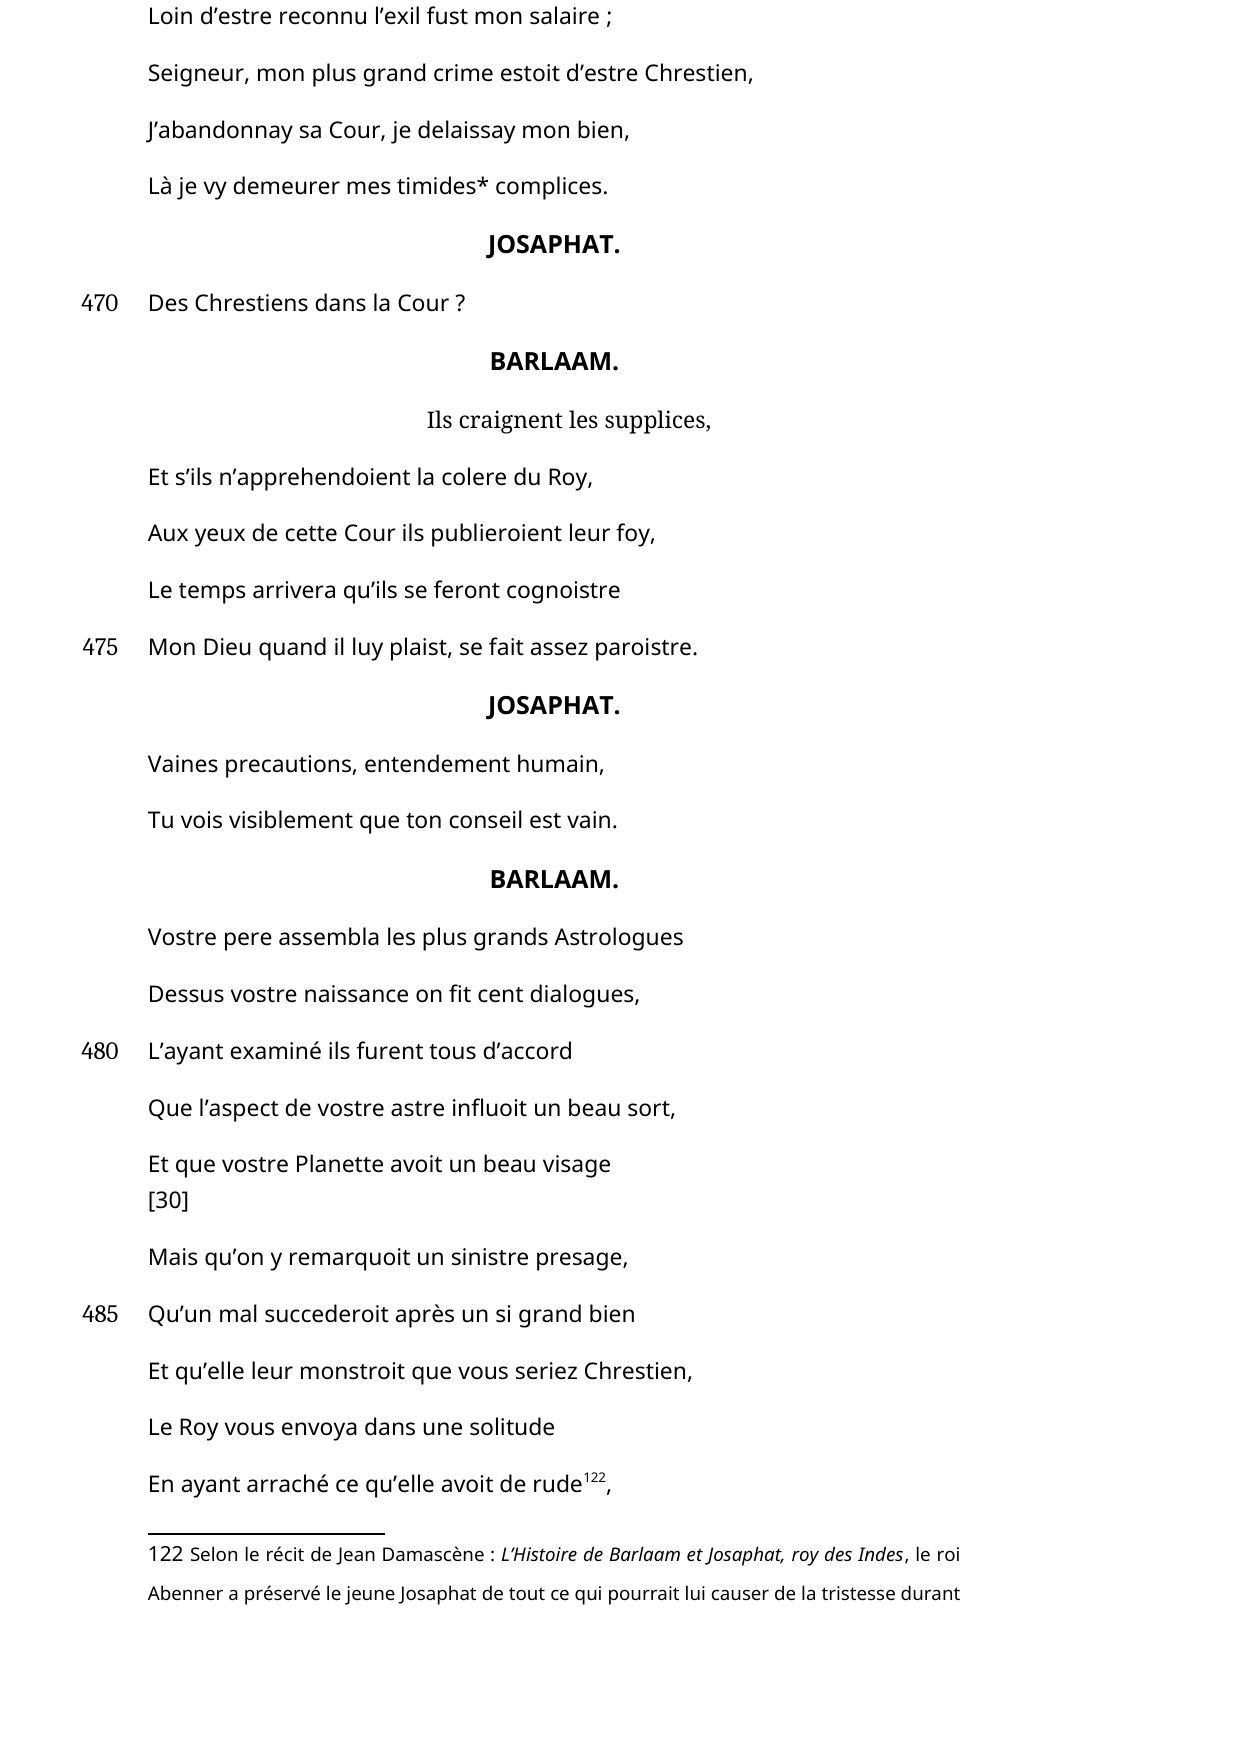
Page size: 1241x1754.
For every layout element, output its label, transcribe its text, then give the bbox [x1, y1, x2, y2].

text Et s’ils n’apprehendoient la colere du Roy, [148, 461, 961, 492]
text Loin d’estre reconnu l’exil fust mon salaire ; [148, 0, 961, 31]
text BARLAAM. [148, 861, 961, 895]
text Vaines precautions, entendement humain, [148, 748, 961, 779]
text Selon le récit de Jean Damascène : L’Histoire de Barlaam et Josaphat, roy des Indes, le roi Abenner a préservé le jeune Josaphat de tout ce qui pourrait lui causer de la tristesse durant [148, 1539, 961, 1606]
text Des Chrestiens dans la Cour ? [148, 287, 961, 318]
text Dessus vostre naissance on fit cent dialogues, [148, 978, 961, 1009]
text L’ayant examiné ils furent tous d’accord [148, 1035, 961, 1066]
text Que l’aspect de vostre astre influoit un beau sort, [148, 1092, 961, 1123]
text JOSAPHAT. [148, 688, 961, 722]
text Là je vy demeurer mes timides* complices. [148, 170, 961, 202]
text BARLAAM. [148, 344, 961, 378]
text Et que vostre Planette avoit un beau visage [30] [148, 1148, 961, 1216]
text Et qu’elle leur monstroit que vous seriez Chrestien, [148, 1354, 961, 1386]
list Ils craignent les supplices, [177, 404, 961, 435]
text Seigneur, mon plus grand crime estoit d’estre Chrestien, [148, 57, 961, 88]
text En ayant arraché ce qu’elle avoit de rude, [148, 1468, 961, 1499]
text Mais qu’on y remarquoit un sinistre presage, [148, 1241, 961, 1272]
text Aux yeux de cette Cour ils publieroient leur foy, [148, 517, 961, 549]
text Vostre pere assembla les plus grands Astrologues [148, 921, 961, 952]
text Le Roy vous envoya dans une solitude [148, 1411, 961, 1443]
text JOSAPHAT. [148, 227, 961, 261]
text Le temps arrivera qu’ils se feront cognoistre [148, 574, 961, 605]
text Mon Dieu quand il luy plaist, se fait assez paroistre. [148, 631, 961, 662]
text Qu’un mal succederoit après un si grand bien [148, 1298, 961, 1329]
text J’abandonnay sa Cour, je delaissay mon bien, [148, 113, 961, 145]
text Tu vois visiblement que ton conseil est vain. [148, 804, 961, 836]
